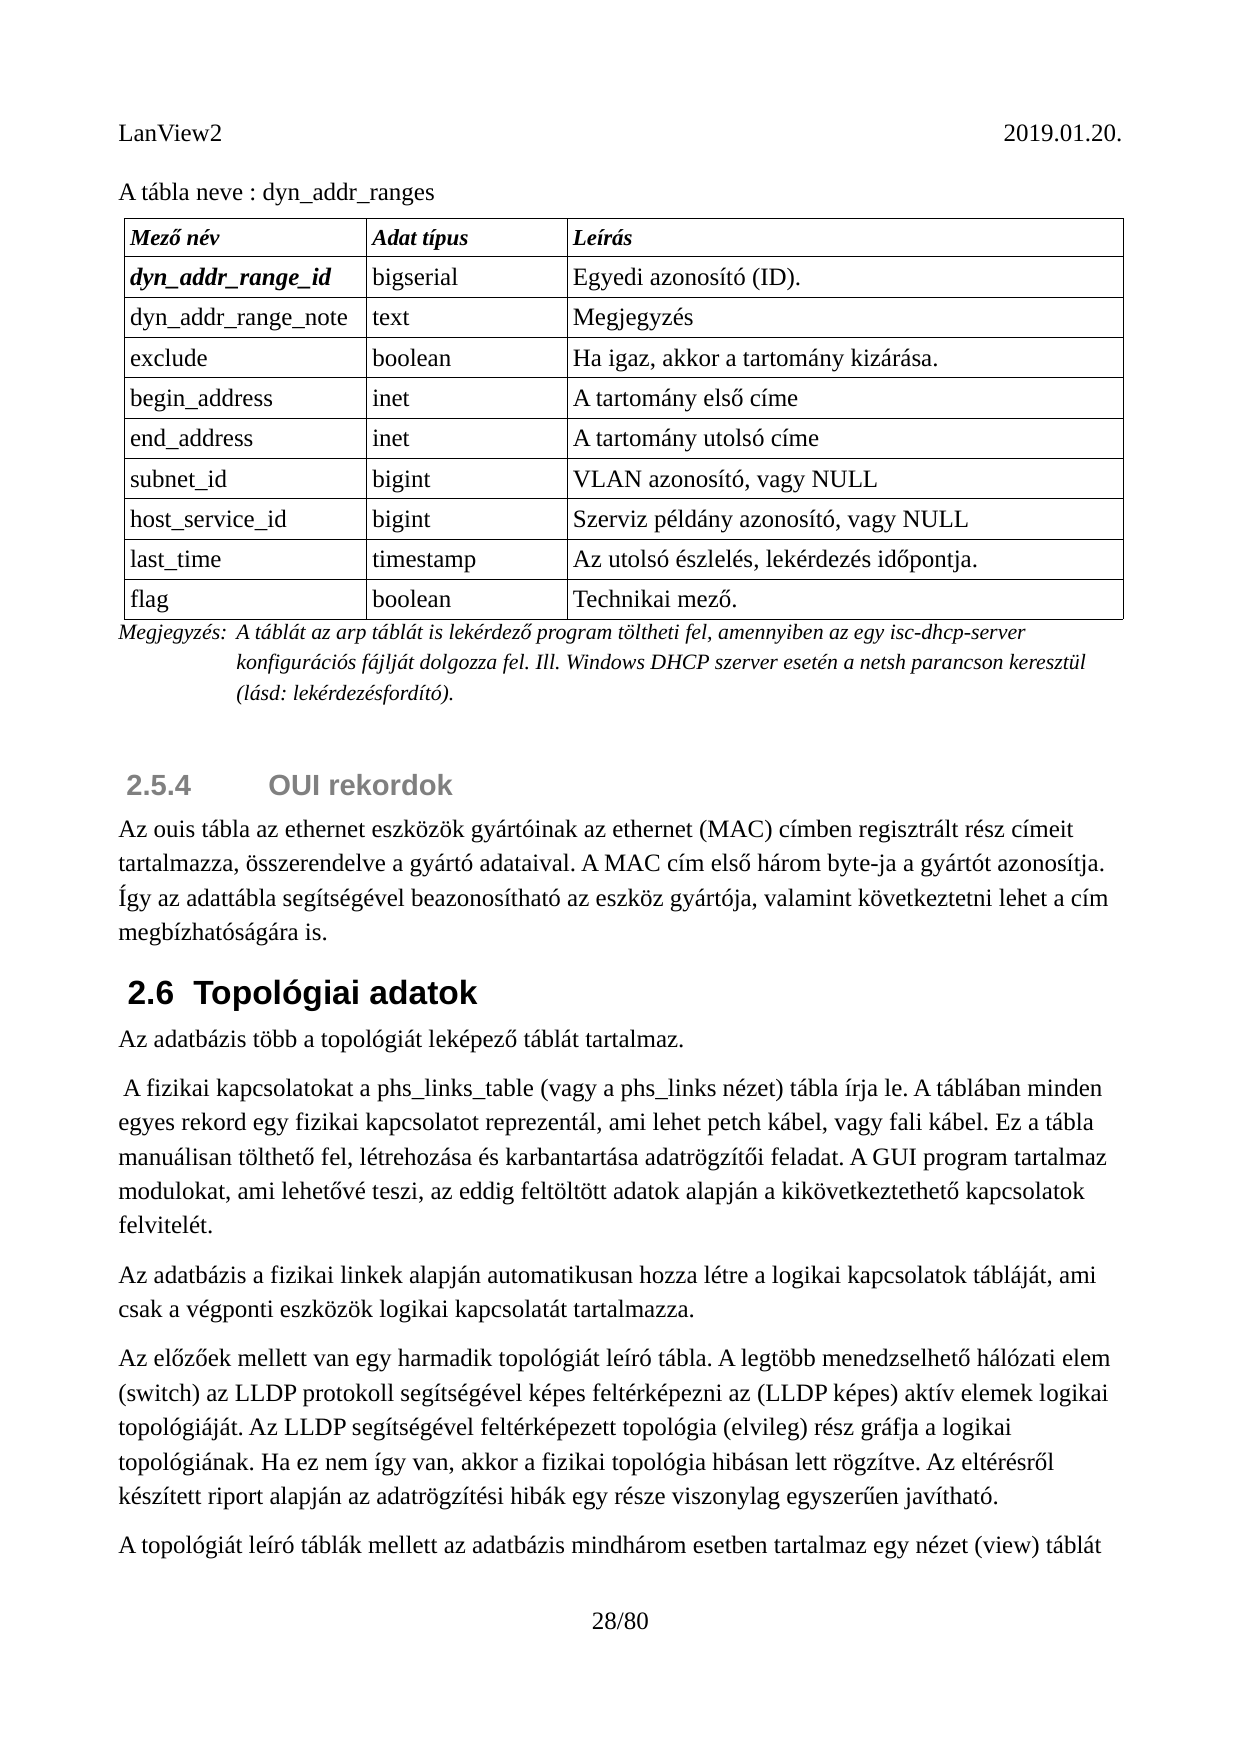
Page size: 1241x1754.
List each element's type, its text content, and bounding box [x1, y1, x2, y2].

table_cell A tartomány utolsó címe [568, 419, 1123, 458]
table_cell flag [125, 580, 366, 619]
table_cell boolean [367, 338, 567, 377]
text Megjegyzés: A táblát az arp táblát is lekérdező program töltheti fel, amennyiben az egy isc-dhcp-server konfigurációs fájlját dolgozza fel. Ill. Windows DHCP szerver esetén a netsh parancson keresztül (lásd: lekérdezésfordító). [118, 619, 1122, 705]
table_cell Megjegyzés [568, 298, 1123, 337]
table_cell subnet_id [125, 459, 366, 498]
text A tábla neve : dyn_addr_ranges [118, 177, 1122, 206]
table_cell end_address [125, 419, 366, 458]
table_header Leírás [568, 219, 1123, 256]
table_cell Ha igaz, akkor a tartomány kizárása. [568, 338, 1123, 377]
table_cell exclude [125, 338, 366, 377]
table_cell Technikai mező. [568, 580, 1123, 619]
table_cell inet [367, 419, 567, 458]
table_cell VLAN azonosító, vagy NULL [568, 459, 1123, 498]
subtitle OUI rekordok [118, 768, 1122, 801]
subtitle Topológiai adatok [118, 972, 1122, 1011]
table_cell Egyedi azonosító (ID). [568, 257, 1123, 297]
table_cell bigserial [367, 257, 567, 297]
table_cell timestamp [367, 540, 567, 579]
table_cell host_service_id [125, 499, 366, 538]
table_cell Szerviz példány azonosító, vagy NULL [568, 499, 1123, 538]
table_cell last_time [125, 540, 366, 579]
text A fizikai kapcsolatokat a phs_links_table (vagy a phs_links nézet) tábla írja le. A táblában minden egyes rekord egy fizikai kapcsolatot reprezentál, ami lehet petch kábel, vagy fali kábel. Ez a tábla manuálisan tölthető fel, létrehozása és karbantartása adatrögzítői feladat. A GUI program tartalmaz modulokat, ami lehetővé teszi, az eddig feltöltött adatok alapján a kikövetkeztethető kapcsolatok felvitelét. [118, 1073, 1122, 1239]
text Az előzőek mellett van egy harmadik topológiát leíró tábla. A legtöbb menedzselhető hálózati elem (switch) az LLDP protokoll segítségével képes feltérképezni az (LLDP képes) aktív elemek logikai topológiáját. Az LLDP segítségével feltérképezett topológia (elvileg) rész gráfja a logikai topológiának. Ha ez nem így van, akkor a fizikai topológia hibásan lett rögzítve. Az eltérésről készített riport alapján az adatrögzítési hibák egy része viszonylag egyszerűen javítható. [118, 1343, 1122, 1510]
table_cell Az utolsó észlelés, lekérdezés időpontja. [568, 540, 1123, 579]
text Az ouis tábla az ethernet eszközök gyártóinak az ethernet (MAC) címben regisztrált rész címeit tartalmazza, összerendelve a gyártó adataival. A MAC cím első három byte-ja a gyártót azonosítja. Így az adattábla segítségével beazonosítható az eszköz gyártója, valamint következtetni lehet a cím megbízhatóságára is. [118, 814, 1122, 946]
text A topológiát leíró táblák mellett az adatbázis mindhárom esetben tartalmaz egy nézet (view) táblát [118, 1530, 1122, 1559]
table_cell A tartomány első címe [568, 378, 1123, 417]
text Az adatbázis több a topológiát leképező táblát tartalmaz. [118, 1024, 1122, 1052]
table_cell bigint [367, 499, 567, 538]
table_cell boolean [367, 580, 567, 619]
table_header Adat típus [367, 219, 567, 256]
table_cell dyn_addr_range_note [125, 298, 366, 337]
table_cell bigint [367, 459, 567, 498]
text Az adatbázis a fizikai linkek alapján automatikusan hozza létre a logikai kapcsolatok tábláját, ami csak a végponti eszközök logikai kapcsolatát tartalmazza. [118, 1260, 1122, 1323]
table_cell text [367, 298, 567, 337]
table_header Mező név [125, 219, 366, 256]
table_cell begin_address [125, 378, 366, 417]
table_cell dyn_addr_range_id [125, 257, 366, 297]
table_cell inet [367, 378, 567, 417]
